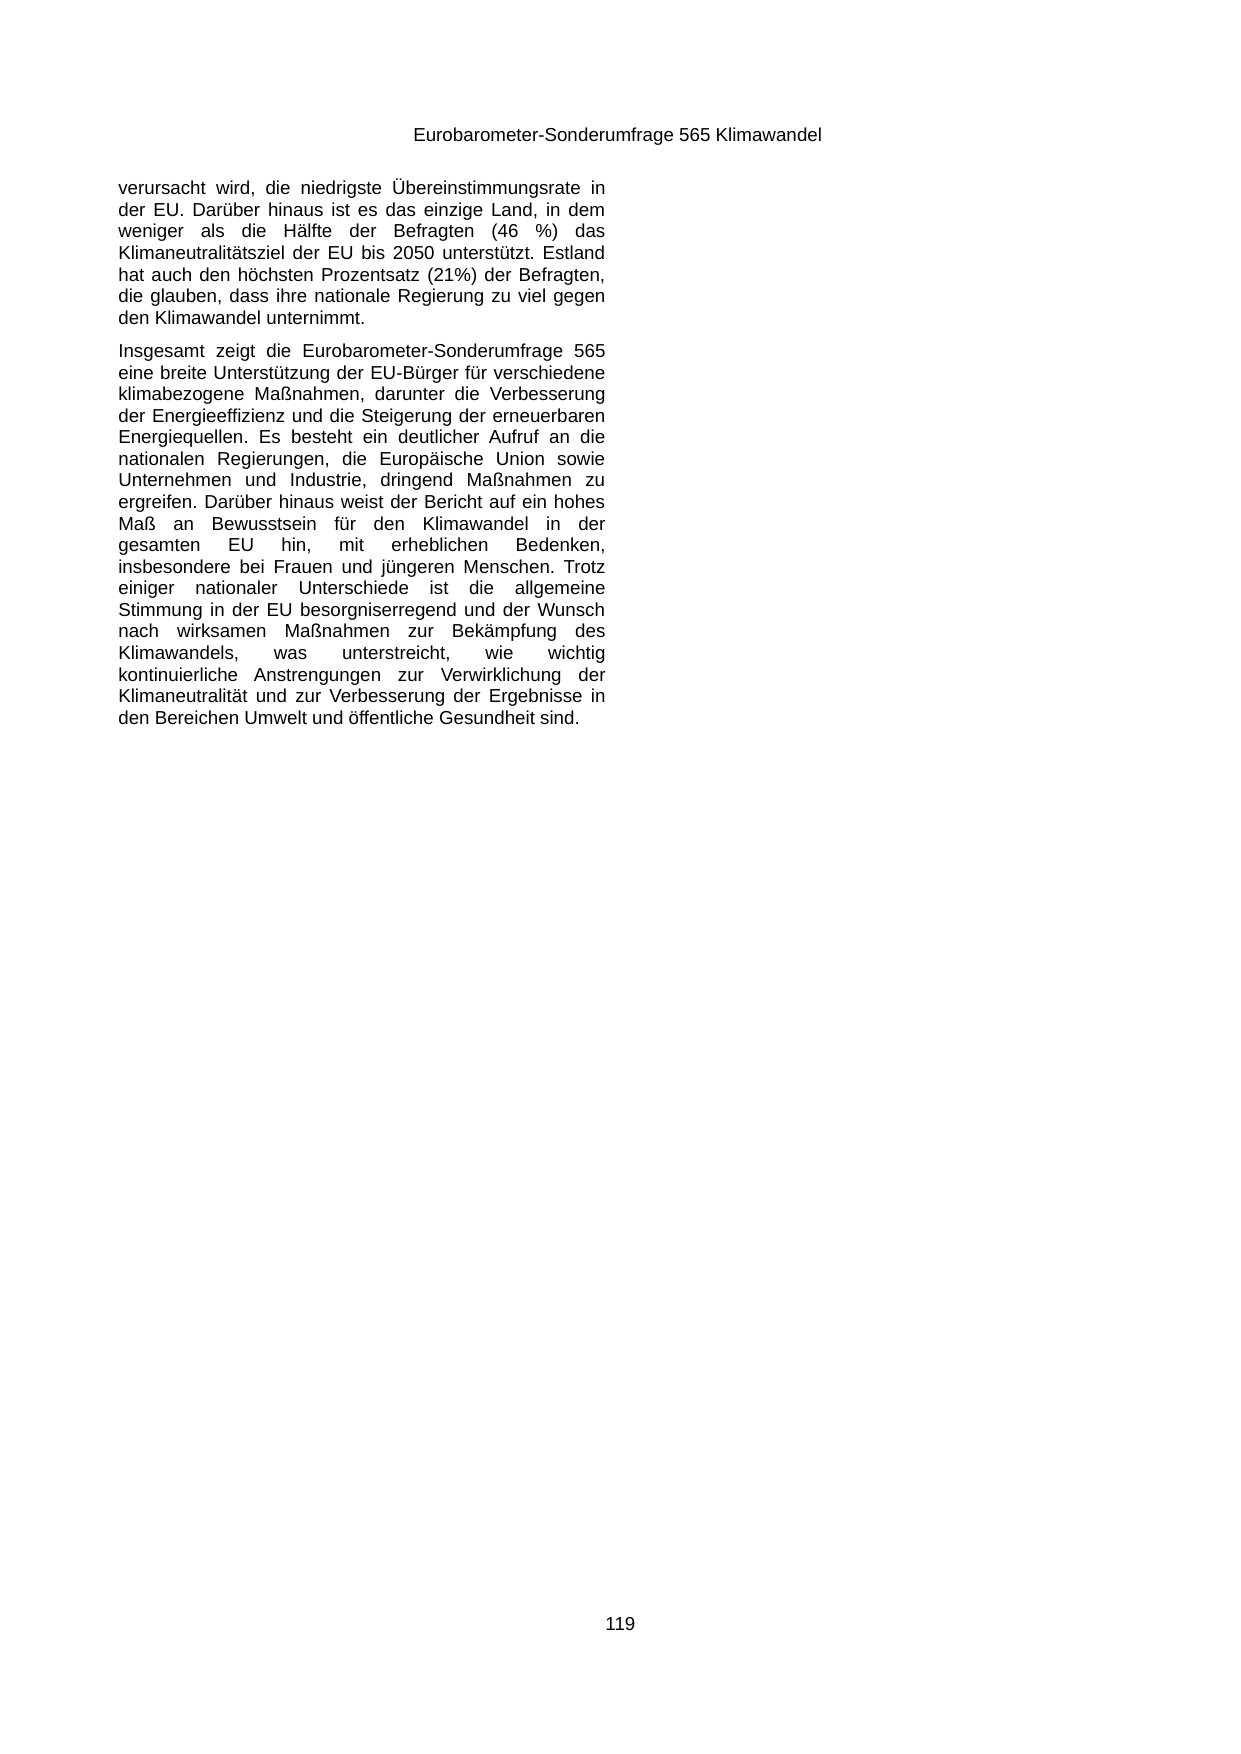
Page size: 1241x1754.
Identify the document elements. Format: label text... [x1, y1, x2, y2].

text Insgesamt zeigt die Eurobarometer-Sonderumfrage 565 eine breite Unterstützung der EU-Bürger für verschiedene klimabezogene Maßnahmen, darunter die Verbesserung der Energieeffizienz und die Steigerung der erneuerbaren Energiequellen. Es besteht ein deutlicher Aufruf an die nationalen Regierungen, die Europäische Union sowie Unternehmen und Industrie, dringend Maßnahmen zu ergreifen. Darüber hinaus weist der Bericht auf ein hohes Maß an Bewusstsein für den Klimawandel in der gesamten EU hin, mit erheblichen Bedenken, insbesondere bei Frauen und jüngeren Menschen. Trotz einiger nationaler Unterschiede ist die allgemeine Stimmung in der EU besorgniserregend und der Wunsch nach wirksamen Maßnahmen zur Bekämpfung des Klimawandels, was unterstreicht, wie wichtig kontinuierliche Anstrengungen zur Verwirklichung der Klimaneutralität und zur Verbesserung der Ergebnisse in den Bereichen Umwelt und öffentliche Gesundheit sind. [118, 340, 605, 728]
text verursacht wird, die niedrigste Übereinstimmungsrate in der EU. Darüber hinaus ist es das einzige Land, in dem weniger als die Hälfte der Befragten (46 %) das Klimaneutralitätsziel der EU bis 2050 unterstützt. Estland hat auch den höchsten Prozentsatz (21%) der Befragten, die glauben, dass ihre nationale Regierung zu viel gegen den Klimawandel unternimmt. [118, 177, 605, 328]
